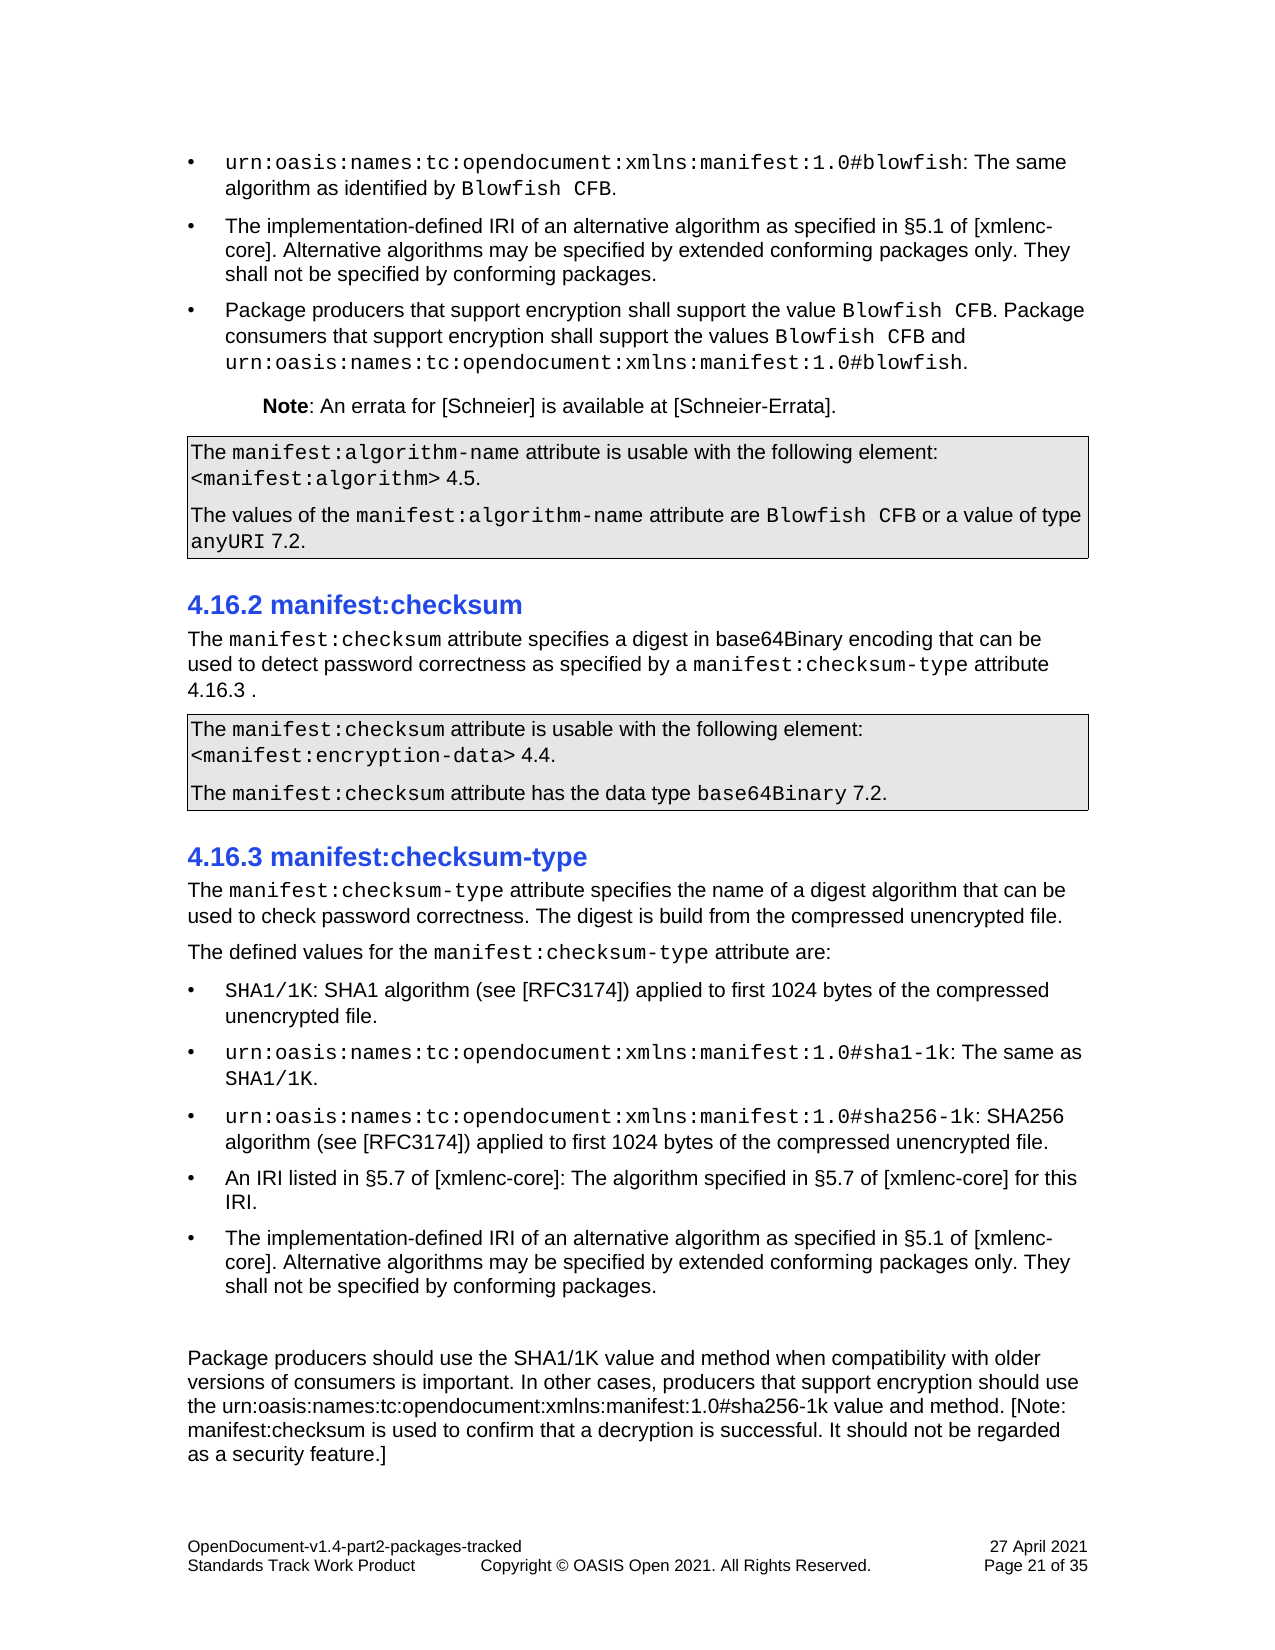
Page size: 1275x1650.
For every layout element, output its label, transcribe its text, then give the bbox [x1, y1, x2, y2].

list An IRI listed in §5.7 of [xmlenc-core]: The algorithm specified in §5.7 of [xmlenc-core] for this IRI. [187, 1166, 1088, 1213]
text Note: An errata for [Schneier] is available at [Schneier-Errata]. [262, 394, 1013, 418]
list The manifest:checksum attribute has the data type base64Binary 7.2. [188, 778, 1088, 810]
list urn:oasis:names:tc:opendocument:xmlns:manifest:1.0#blowfish: The same algorithm as identified by Blowfish CFB. [187, 150, 1088, 202]
text The manifest:checksum-type attribute specifies the name of a digest algorithm that can be used to check password correctness. The digest is build from the compressed unencrypted file. [187, 878, 1088, 928]
list The manifest:checksum attribute is usable with the following element: <manifest:encryption-data> 4.4. [188, 715, 1088, 769]
list urn:oasis:names:tc:opendocument:xmlns:manifest:1.0#sha1-1k: The same as SHA1/1K. [187, 1040, 1088, 1092]
list The implementation-defined IRI of an alternative algorithm as specified in §5.1 of [xmlenc-core]. Alternative algorithms may be specified by extended conforming packages only. They shall not be specified by conforming packages. [187, 214, 1088, 286]
text The manifest:checksum attribute specifies a digest in base64Binary encoding that can be used to detect password correctness as specified by a manifest:checksum-type attribute 4.16.3 . [187, 626, 1088, 702]
subtitle manifest:checksum-type [187, 841, 1088, 872]
list urn:oasis:names:tc:opendocument:xmlns:manifest:1.0#sha256-1k: SHA256 algorithm (see [RFC3174]) applied to first 1024 bytes of the compressed unencrypted file. [187, 1104, 1088, 1153]
list The values of the manifest:algorithm-name attribute are Blowfish CFB or a value of type anyURI 7.2. [188, 500, 1088, 558]
subtitle manifest:checksum [187, 589, 1088, 620]
text Package producers should use the SHA1/1K value and method when compatibility with older versions of consumers is important. In other cases, producers that support encryption should use the urn:oasis:names:tc:opendocument:xmlns:manifest:1.0#sha256-1k value and method. [Note: manifest:checksum is used to confirm that a decryption is successful. It should not be regarded as a security feature.] [187, 1346, 1088, 1466]
list Package producers that support encryption shall support the value Blowfish CFB. Package consumers that support encryption shall support the values Blowfish CFB and urn:oasis:names:tc:opendocument:xmlns:manifest:1.0#blowfish. [187, 298, 1088, 375]
list SHA1/1K: SHA1 algorithm (see [RFC3174]) applied to first 1024 bytes of the compressed unencrypted file. [187, 978, 1088, 1028]
list The manifest:algorithm-name attribute is usable with the following element: <manifest:algorithm> 4.5. [188, 437, 1088, 491]
text The defined values for the manifest:checksum-type attribute are: [187, 940, 1088, 966]
list The implementation-defined IRI of an alternative algorithm as specified in §5.1 of [xmlenc-core]. Alternative algorithms may be specified by extended conforming packages only. They shall not be specified by conforming packages. [187, 1226, 1088, 1298]
